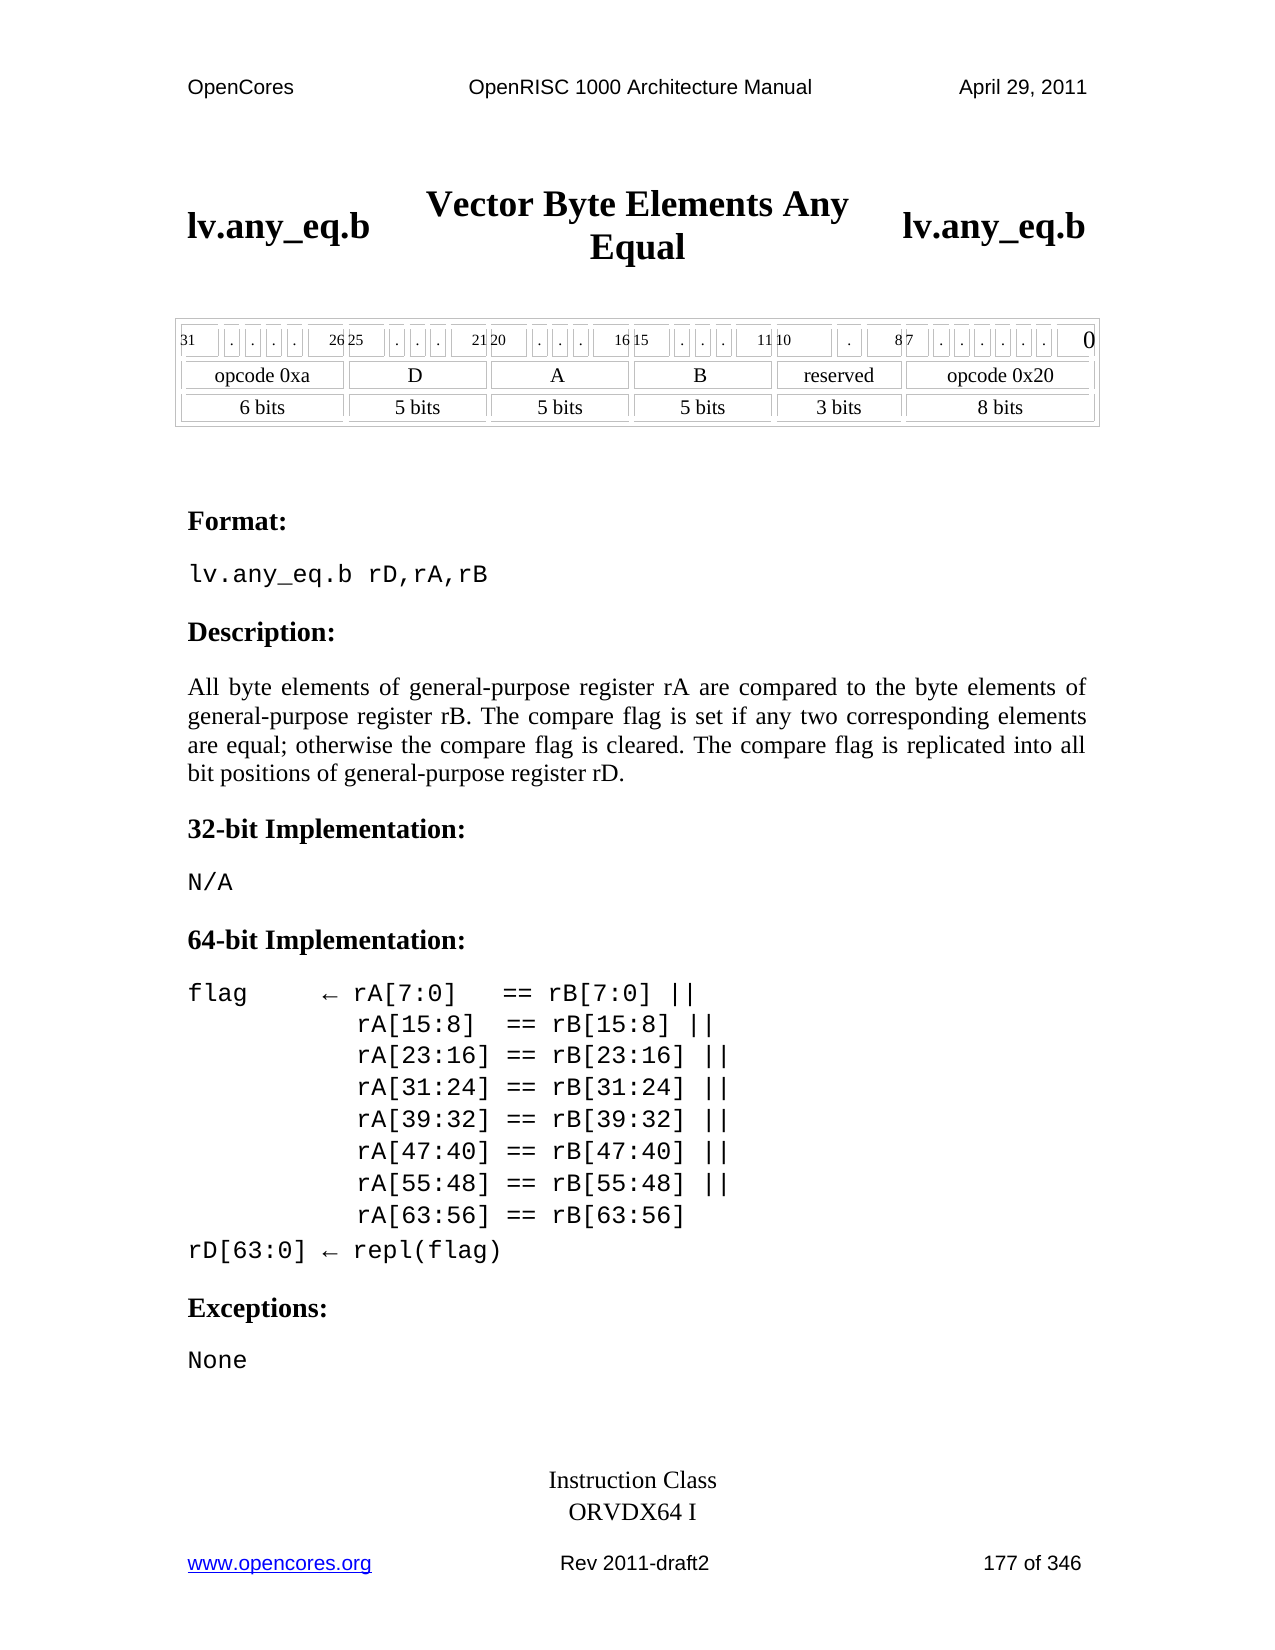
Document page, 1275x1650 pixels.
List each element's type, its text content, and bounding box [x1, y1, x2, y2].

text flag ← rA[7:0] == rB[7:0] || rA[15:8] == rB[15:8] || rA[23:16] == rB[23:16] || rA[31:24] == rB[31:24] || rA[39:32] == rB[39:32] || rA[47:40] == rB[47:40] || rA[55:48] == rB[55:48] || rA[63:56] == rB[63:56] rD[63:0] ← repl(flag) [187, 980, 1087, 1266]
text 32-bit Implementation: [187, 812, 1087, 844]
text Exceptions: [187, 1291, 1087, 1323]
text N/A [187, 869, 1087, 898]
text Description: [187, 615, 1087, 647]
text Format: [187, 504, 1087, 536]
text All byte elements of general-purpose register rA are compared to the byte elements of general-purpose register rB. The compare flag is set if any two corresponding elements are equal; otherwise the compare flag is cleared. The compare flag is replicated into all bit positions of general-purpose register rD. [187, 672, 1087, 787]
text 64-bit Implementation: [187, 923, 1087, 955]
text None [187, 1348, 1087, 1376]
text lv.any_eq.b rD,rA,rB [187, 561, 1087, 590]
